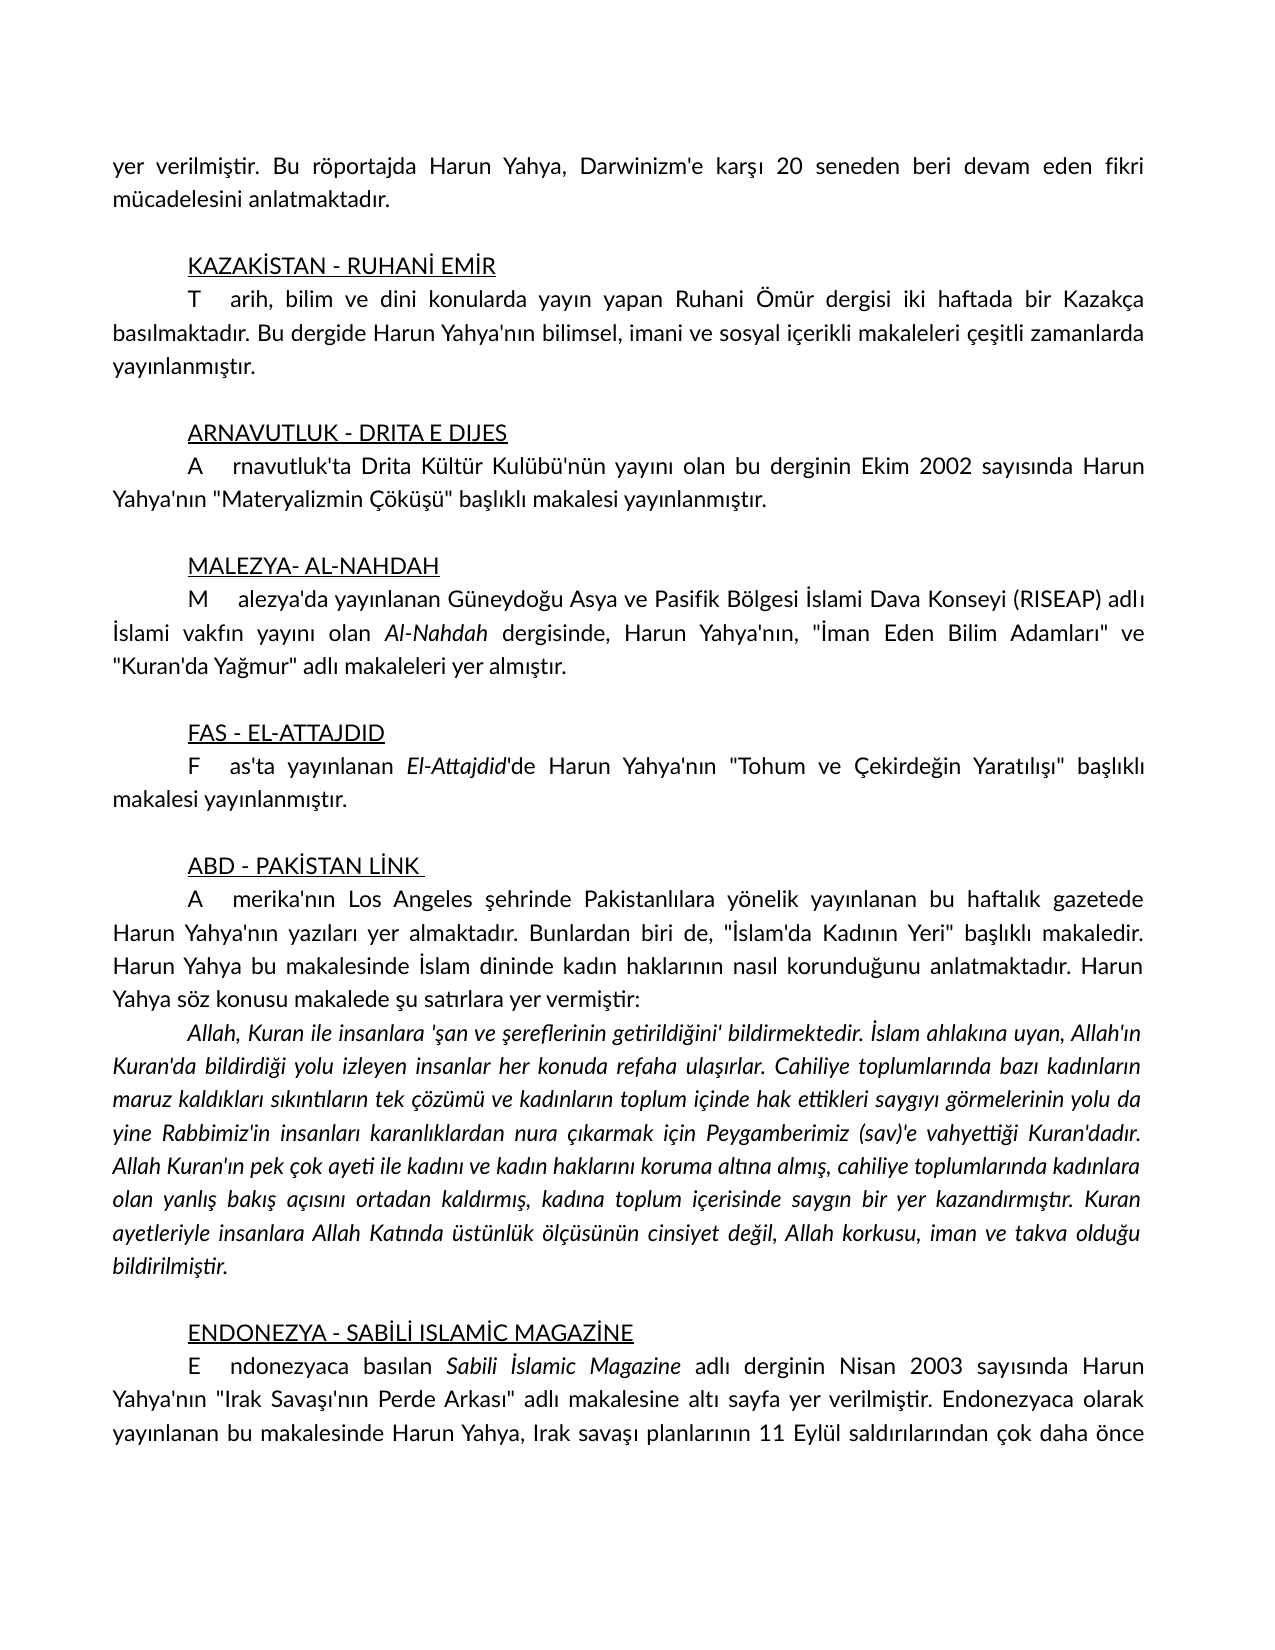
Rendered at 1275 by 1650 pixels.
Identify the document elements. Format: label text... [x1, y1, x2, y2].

text KAZAKİSTAN - RUHANİ EMİR [112, 248, 1145, 281]
text Tarih, bilim ve dini konularda yayın yapan Ruhani Ömür dergisi iki haftada bir Kazakça basılmaktadır. Bu dergide Harun Yahya'nın bilimsel, imani ve sosyal içerikli makaleleri çeşitli zamanlarda yayınlanmıştır. [112, 281, 1145, 381]
text Fas'ta yayınlanan El-Attajdid'de Harun Yahya'nın "Tohum ve Çekirdeğin Yaratılışı" başlıklı makalesi yayınlanmıştır. [112, 748, 1145, 814]
text Endonezyaca basılan Sabili İslamic Magazine adlı derginin Nisan 2003 sayısında Harun Yahya'nın "Irak Savaşı'nın Perde Arkası" adlı makalesine altı sayfa yer verilmiştir. Endonezyaca olarak yayınlanan bu makalesinde Harun Yahya, Irak savaşı planlarının 11 Eylül saldırılarından çok daha önce [112, 1348, 1145, 1448]
text Allah, Kuran ile insanlara 'şan ve şereflerinin getirildiğini' bildirmektedir. İslam ahlakına uyan, Allah'ın Kuran'da bildirdiği yolu izleyen insanlar her konuda refaha ulaşırlar. Cahiliye toplumlarında bazı kadınların maruz kaldıkları sıkıntıların tek çözümü ve kadınların toplum içinde hak ettikleri saygıyı görmelerinin yolu da yine Rabbimiz'in insanları karanlıklardan nura çıkarmak için Peygamberimiz (sav)'e vahyettiği Kuran'dadır. Allah Kuran'ın pek çok ayeti ile kadını ve kadın haklarını koruma altına almış, cahiliye toplumlarında kadınlara olan yanlış bakış açısını ortadan kaldırmış, kadına toplum içerisinde saygın bir yer kazandırmıştır. Kuran ayetleriyle insanlara Allah Katında üstünlük ölçüsünün cinsiyet değil, Allah korkusu, iman ve takva olduğu bildirilmiştir. [112, 1014, 1145, 1281]
text ENDONEZYA - Sabili Islamic Magazine [112, 1314, 1145, 1348]
text Amerika'nın Los Angeles şehrinde Pakistanlılara yönelik yayınlanan bu haftalık gazetede Harun Yahya'nın yazıları yer almaktadır. Bunlardan biri de, "İslam'da Kadının Yeri" başlıklı makaledir. Harun Yahya bu makalesinde İslam dininde kadın haklarının nasıl korunduğunu anlatmaktadır. Harun Yahya söz konusu makalede şu satırlara yer vermiştir: [112, 881, 1145, 1014]
text yer verilmiştir. Bu röportajda Harun Yahya, Darwinizm'e karşı 20 seneden beri devam eden fikri mücadelesini anlatmaktadır. [112, 148, 1145, 214]
text Arnavutluk'ta Drita Kültür Kulübü'nün yayını olan bu derginin Ekim 2002 sayısında Harun Yahya'nın "Materyalizmin Çöküşü" başlıklı makalesi yayınlanmıştır. [112, 448, 1145, 514]
text arnavutluk - DRITA E DIJES [112, 414, 1145, 448]
text fas - EL-ATTAJDID [112, 714, 1145, 748]
text ABD - Pakistan Link [112, 848, 1145, 881]
text Malezya'da yayınlanan Güneydoğu Asya ve Pasifik Bölgesi İslami Dava Konseyi (RISEAP) adlı İslami vakfın yayını olan Al-Nahdah dergisinde, Harun Yahya'nın, "İman Eden Bilim Adamları" ve "Kuran'da Yağmur" adlı makaleleri yer almıştır. [112, 581, 1145, 681]
text malezya- AL-NAHDAH [112, 548, 1145, 581]
